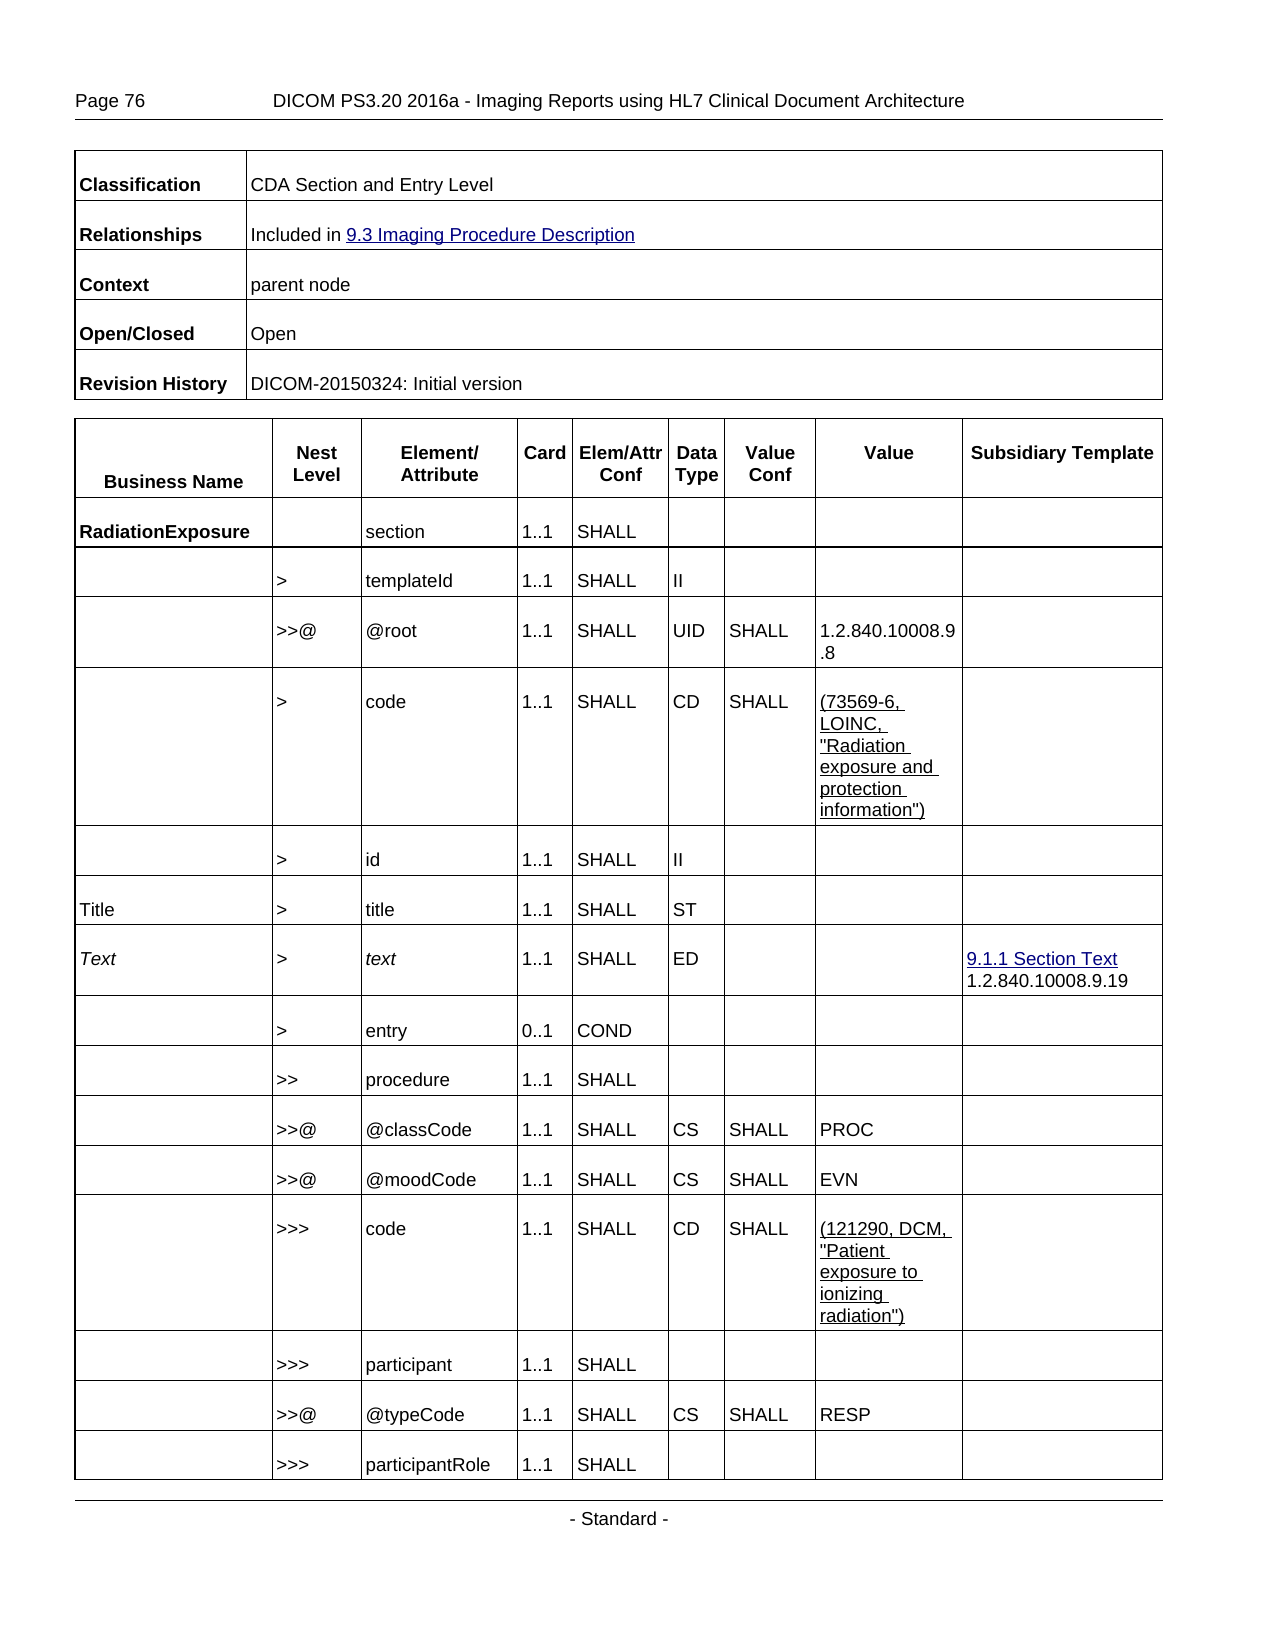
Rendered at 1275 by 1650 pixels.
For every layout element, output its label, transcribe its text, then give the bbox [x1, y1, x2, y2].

table_cell [816, 925, 962, 995]
table_cell 1..1 [518, 1431, 572, 1479]
table_cell CS [669, 1096, 724, 1144]
table_cell [76, 548, 272, 596]
table_cell [76, 1331, 272, 1380]
table_cell 1..1 [518, 1381, 572, 1429]
table_cell SHALL [573, 1046, 668, 1095]
table_cell 1..1 [518, 925, 572, 995]
table_cell parent node [247, 250, 1162, 299]
table_cell id [362, 826, 517, 874]
table_cell >>@ [273, 1146, 361, 1194]
table_cell ED [669, 925, 724, 995]
table_cell 1..1 [518, 548, 572, 596]
table_cell [725, 1431, 815, 1479]
table_cell [963, 826, 1162, 874]
table_cell [725, 876, 815, 924]
table_cell [725, 1046, 815, 1095]
table_cell [725, 548, 815, 596]
table_cell SHALL [725, 668, 815, 825]
table_cell 1..1 [518, 826, 572, 874]
table_cell >>@ [273, 597, 361, 667]
table_cell [76, 1195, 272, 1330]
table_cell Revision History [76, 350, 246, 398]
table_cell UID [669, 597, 724, 667]
table_cell Context [76, 250, 246, 299]
table_cell (121290, DCM, "Patient exposure to ionizing radiation") [816, 1195, 962, 1330]
table_cell code [362, 1195, 517, 1330]
table_cell II [669, 548, 724, 596]
table_cell code [362, 668, 517, 825]
table_cell SHALL [573, 1096, 668, 1144]
table_cell [816, 826, 962, 874]
table_cell >>> [273, 1431, 361, 1479]
table_cell [963, 1146, 1162, 1194]
table_cell Included in 9.3 Imaging Procedure Description [247, 201, 1162, 249]
table_cell 1..1 [518, 876, 572, 924]
table_cell SHALL [573, 1381, 668, 1429]
table_cell [669, 1331, 724, 1380]
table_cell SHALL [573, 1146, 668, 1194]
table_cell COND [573, 996, 668, 1045]
table_cell 1..1 [518, 1195, 572, 1330]
table_header Subsidiary Template [963, 419, 1162, 497]
table_cell Radiation​Exposure [76, 498, 272, 546]
table_cell SHALL [573, 1195, 668, 1330]
table_header Data Type [669, 419, 724, 497]
table_cell CD [669, 668, 724, 825]
table_cell PROC [816, 1096, 962, 1144]
table_cell @root [362, 597, 517, 667]
table_cell SHALL [725, 1146, 815, 1194]
table_cell [816, 548, 962, 596]
table_cell > [273, 996, 361, 1045]
table_cell 1..1 [518, 1331, 572, 1380]
table_cell 1..1 [518, 1046, 572, 1095]
table_header Nest Level [273, 419, 361, 497]
table_cell SHALL [725, 597, 815, 667]
table_cell [963, 498, 1162, 546]
table_cell > [273, 548, 361, 596]
table_cell 9.1.1 Section Text 1.2.840.10008.9.19 [963, 925, 1162, 995]
table_cell [273, 498, 361, 546]
table_cell [725, 826, 815, 874]
table_cell participant [362, 1331, 517, 1380]
table_cell > [273, 876, 361, 924]
table_cell Title [76, 876, 272, 924]
table_cell entry [362, 996, 517, 1045]
table_cell CDA Section and Entry Level [247, 151, 1162, 200]
table_cell @typeCode [362, 1381, 517, 1429]
table_cell 1..1 [518, 1146, 572, 1194]
table_cell [725, 1331, 815, 1380]
table_cell [76, 1381, 272, 1429]
table_cell > [273, 826, 361, 874]
table_cell [963, 1096, 1162, 1144]
table_cell [963, 1381, 1162, 1429]
table_cell >>> [273, 1195, 361, 1330]
table_cell [725, 996, 815, 1045]
table_cell [816, 1046, 962, 1095]
table_cell SHALL [573, 1431, 668, 1479]
table_cell [669, 1046, 724, 1095]
table_cell 1..1 [518, 668, 572, 825]
table_cell SHALL [573, 876, 668, 924]
table_cell II [669, 826, 724, 874]
table_cell [816, 876, 962, 924]
table_cell SHALL [725, 1195, 815, 1330]
table_cell [669, 498, 724, 546]
table_cell [76, 996, 272, 1045]
table_cell [816, 996, 962, 1045]
table_cell > [273, 668, 361, 825]
table_cell (73569-6, LOINC, "Radiation exposure and protection information") [816, 668, 962, 825]
table_cell [963, 996, 1162, 1045]
table_cell [963, 597, 1162, 667]
table_header Card [518, 419, 572, 497]
table_cell SHALL [573, 826, 668, 874]
table_cell [963, 668, 1162, 825]
table_cell [669, 1431, 724, 1479]
table_cell 1.2.840.10008.9.8 [816, 597, 962, 667]
table_cell RESP [816, 1381, 962, 1429]
table_cell >>> [273, 1331, 361, 1380]
table_cell [963, 548, 1162, 596]
table_cell [816, 498, 962, 546]
table_cell EVN [816, 1146, 962, 1194]
table_cell SHALL [573, 498, 668, 546]
table_cell 1..1 [518, 597, 572, 667]
table_cell participant​Role [362, 1431, 517, 1479]
table_cell @moodCode [362, 1146, 517, 1194]
table_cell Open/Closed [76, 300, 246, 349]
table_header Element/​Attribute [362, 419, 517, 497]
table_cell 0..1 [518, 996, 572, 1045]
table_cell >>@ [273, 1096, 361, 1144]
table_cell SHALL [725, 1096, 815, 1144]
table_cell [963, 1331, 1162, 1380]
table_cell [76, 668, 272, 825]
table_cell Relationships [76, 201, 246, 249]
table_header Elem/Attr Conf [573, 419, 668, 497]
table_cell CS [669, 1381, 724, 1429]
table_cell DICOM-20150324: Initial version [247, 350, 1162, 398]
table_cell >>@ [273, 1381, 361, 1429]
table_cell [963, 1431, 1162, 1479]
table_cell SHALL [573, 925, 668, 995]
table_cell Classification [76, 151, 246, 200]
table_cell procedure [362, 1046, 517, 1095]
table_cell text [362, 925, 517, 995]
table_cell CD [669, 1195, 724, 1330]
table_cell > [273, 925, 361, 995]
table_cell SHALL [573, 548, 668, 596]
table_cell [963, 876, 1162, 924]
table_cell SHALL [725, 1381, 815, 1429]
table_cell [76, 597, 272, 667]
table_cell title [362, 876, 517, 924]
table_cell [76, 1431, 272, 1479]
table_cell ST [669, 876, 724, 924]
table_cell SHALL [573, 1331, 668, 1380]
table_cell @classCode [362, 1096, 517, 1144]
table_cell 1..1 [518, 498, 572, 546]
table_cell >> [273, 1046, 361, 1095]
table_cell SHALL [573, 668, 668, 825]
table_cell CS [669, 1146, 724, 1194]
table_cell 1..1 [518, 1096, 572, 1144]
table_cell Text [76, 925, 272, 995]
table_header Value Conf [725, 419, 815, 497]
table_cell [76, 1146, 272, 1194]
table_cell [76, 826, 272, 874]
table_cell [963, 1195, 1162, 1330]
table_cell [76, 1096, 272, 1144]
table_header Business Name [76, 419, 272, 497]
table_cell [816, 1431, 962, 1479]
table_cell template​Id [362, 548, 517, 596]
table_cell section [362, 498, 517, 546]
table_cell [725, 925, 815, 995]
table_cell Open [247, 300, 1162, 349]
table_cell [669, 996, 724, 1045]
table_cell [725, 498, 815, 546]
table_cell [816, 1331, 962, 1380]
table_cell [963, 1046, 1162, 1095]
table_cell [76, 1046, 272, 1095]
table_header Value [816, 419, 962, 497]
table_cell SHALL [573, 597, 668, 667]
